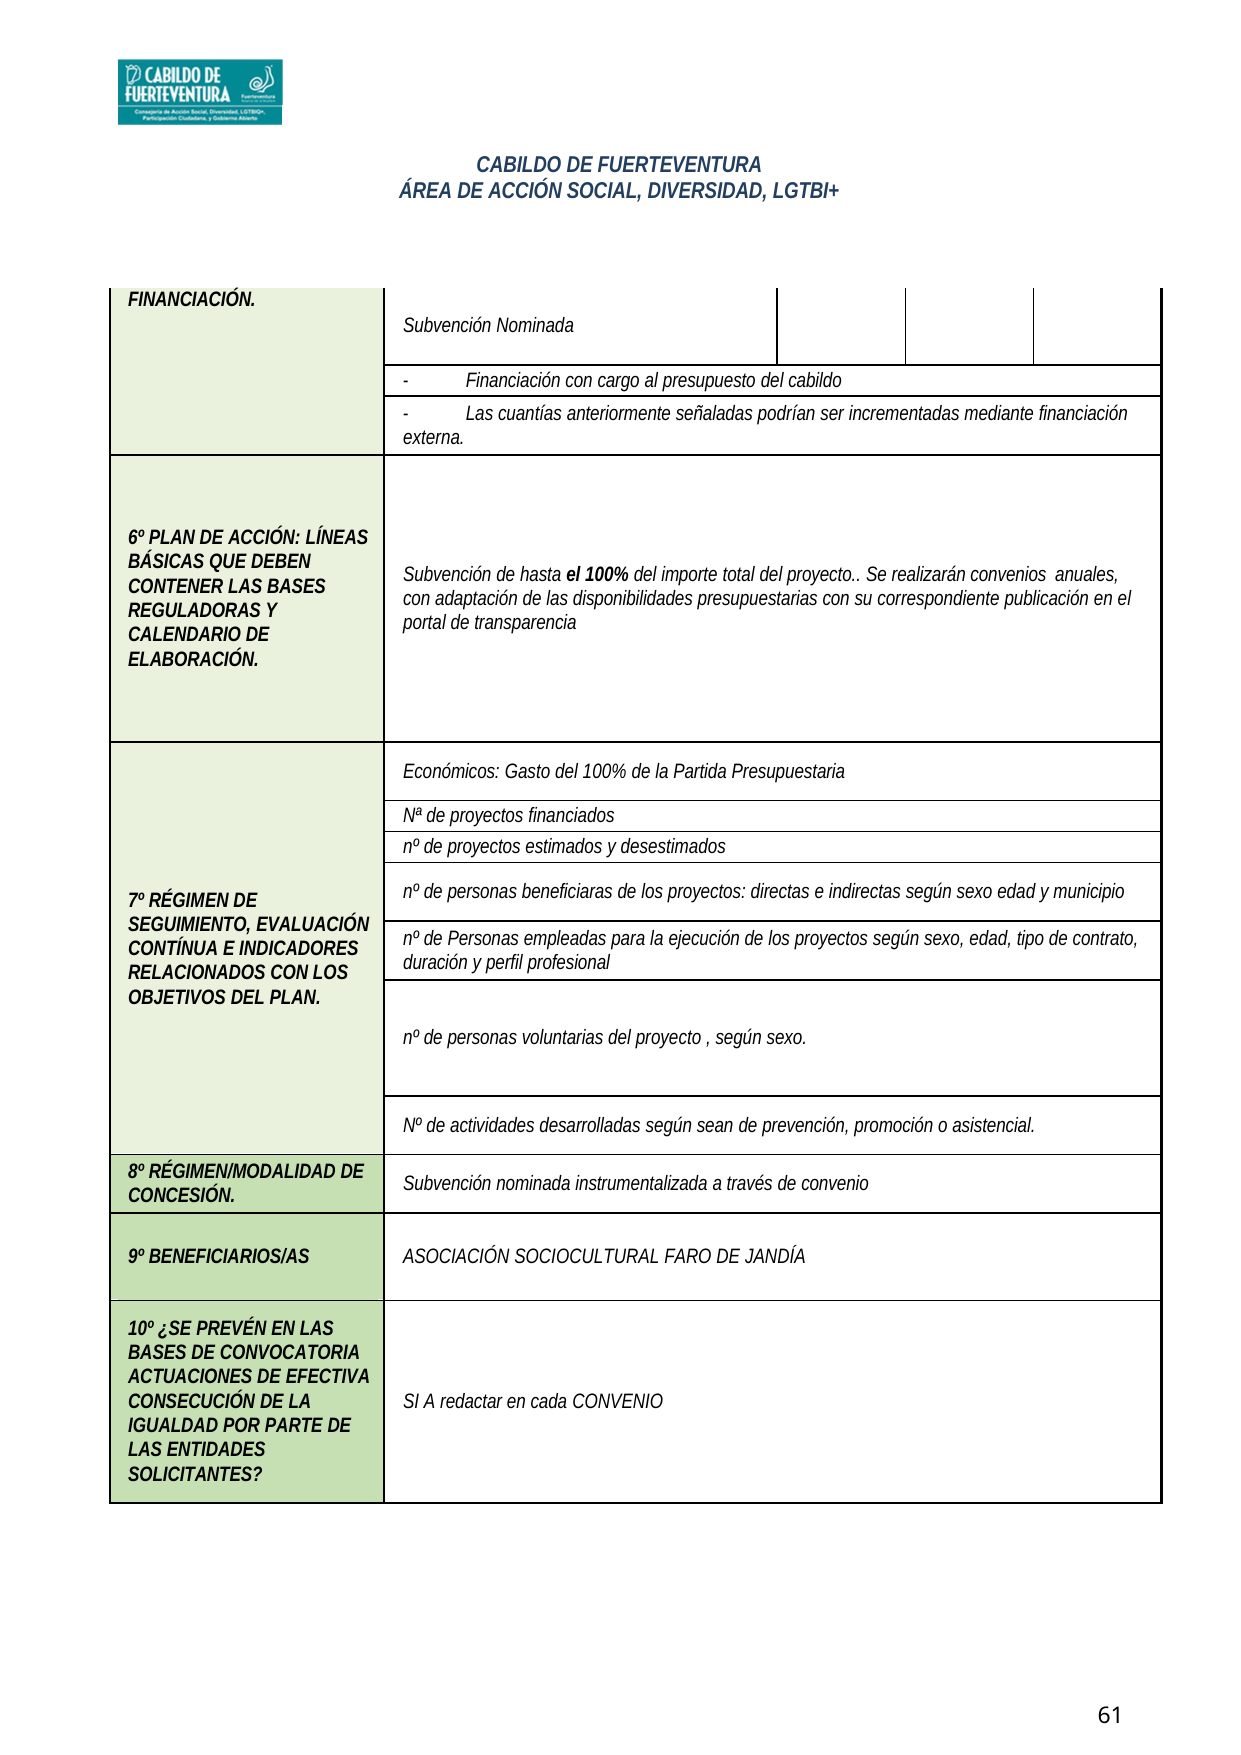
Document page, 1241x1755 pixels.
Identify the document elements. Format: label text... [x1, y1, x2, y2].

table_cell 9º BENEFICIARIOS/AS [111, 1214, 383, 1299]
table_cell nº de personas voluntarias del proyecto , según sexo. [385, 981, 1160, 1095]
table_cell Nª de proyectos financiados [385, 801, 1160, 831]
table_cell 6º PLAN DE ACCIÓN: LÍNEAS BÁSICAS QUE DEBEN CONTENER LAS BASES REGULADORAS Y CALENDARIO DE ELABORACIÓN. [111, 456, 383, 741]
table_cell 10º ¿SE PREVÉN EN LAS BASES DE CONVOCATORIA ACTUACIONES DE EFECTIVA CONSECUCIÓN DE LA IGUALDAD POR PARTE DE LAS ENTIDADES SOLICITANTES? [111, 1301, 383, 1502]
table_cell Subvención nominada instrumentalizada a través de convenio [385, 1155, 1160, 1212]
table_cell Nº de actividades desarrolladas según sean de prevención, promoción o asistencial. [385, 1097, 1160, 1153]
table_cell ASOCIACIÓN SOCIOCULTURAL FARO DE JANDÍA [385, 1214, 1160, 1299]
table_header [906, 288, 1033, 364]
table_cell - Las cuantías anteriormente señaladas podrían ser incrementadas mediante financiación externa. [385, 397, 1160, 454]
table_cell nº de Personas empleadas para la ejecución de los proyectos según sexo, edad, tipo de contrato, duración y perfil profesional [385, 922, 1160, 979]
table_cell nº de proyectos estimados y desestimados [385, 832, 1160, 862]
table_cell Subvención de hasta el 100% del importe total del proyecto.. Se realizarán convenios anuales, con adaptación de las disponibilidades presupuestarias con su correspondiente publicación en el portal de transparencia [385, 456, 1160, 741]
table_cell 7º RÉGIMEN DE SEGUIMIENTO, EVALUACIÓN CONTÍNUA E INDICADORES RELACIONADOS CON LOS OBJETIVOS DEL PLAN. [111, 743, 383, 1153]
table_header FINANCIACIÓN. [111, 288, 383, 454]
table_cell Económicos: Gasto del 100% de la Partida Presupuestaria [385, 743, 1160, 799]
table_header [1034, 288, 1160, 364]
table_header [778, 288, 905, 364]
table_cell - Financiación con cargo al presupuesto del cabildo [385, 366, 1160, 395]
table_cell SI A redactar en cada CONVENIO [385, 1301, 1160, 1502]
table_cell nº de personas beneficiaras de los proyectos: directas e indirectas según sexo edad y municipio [385, 863, 1160, 920]
table_cell 8º RÉGIMEN/MODALIDAD DE CONCESIÓN. [111, 1155, 383, 1212]
table_header Subvención Nominada [385, 288, 776, 364]
